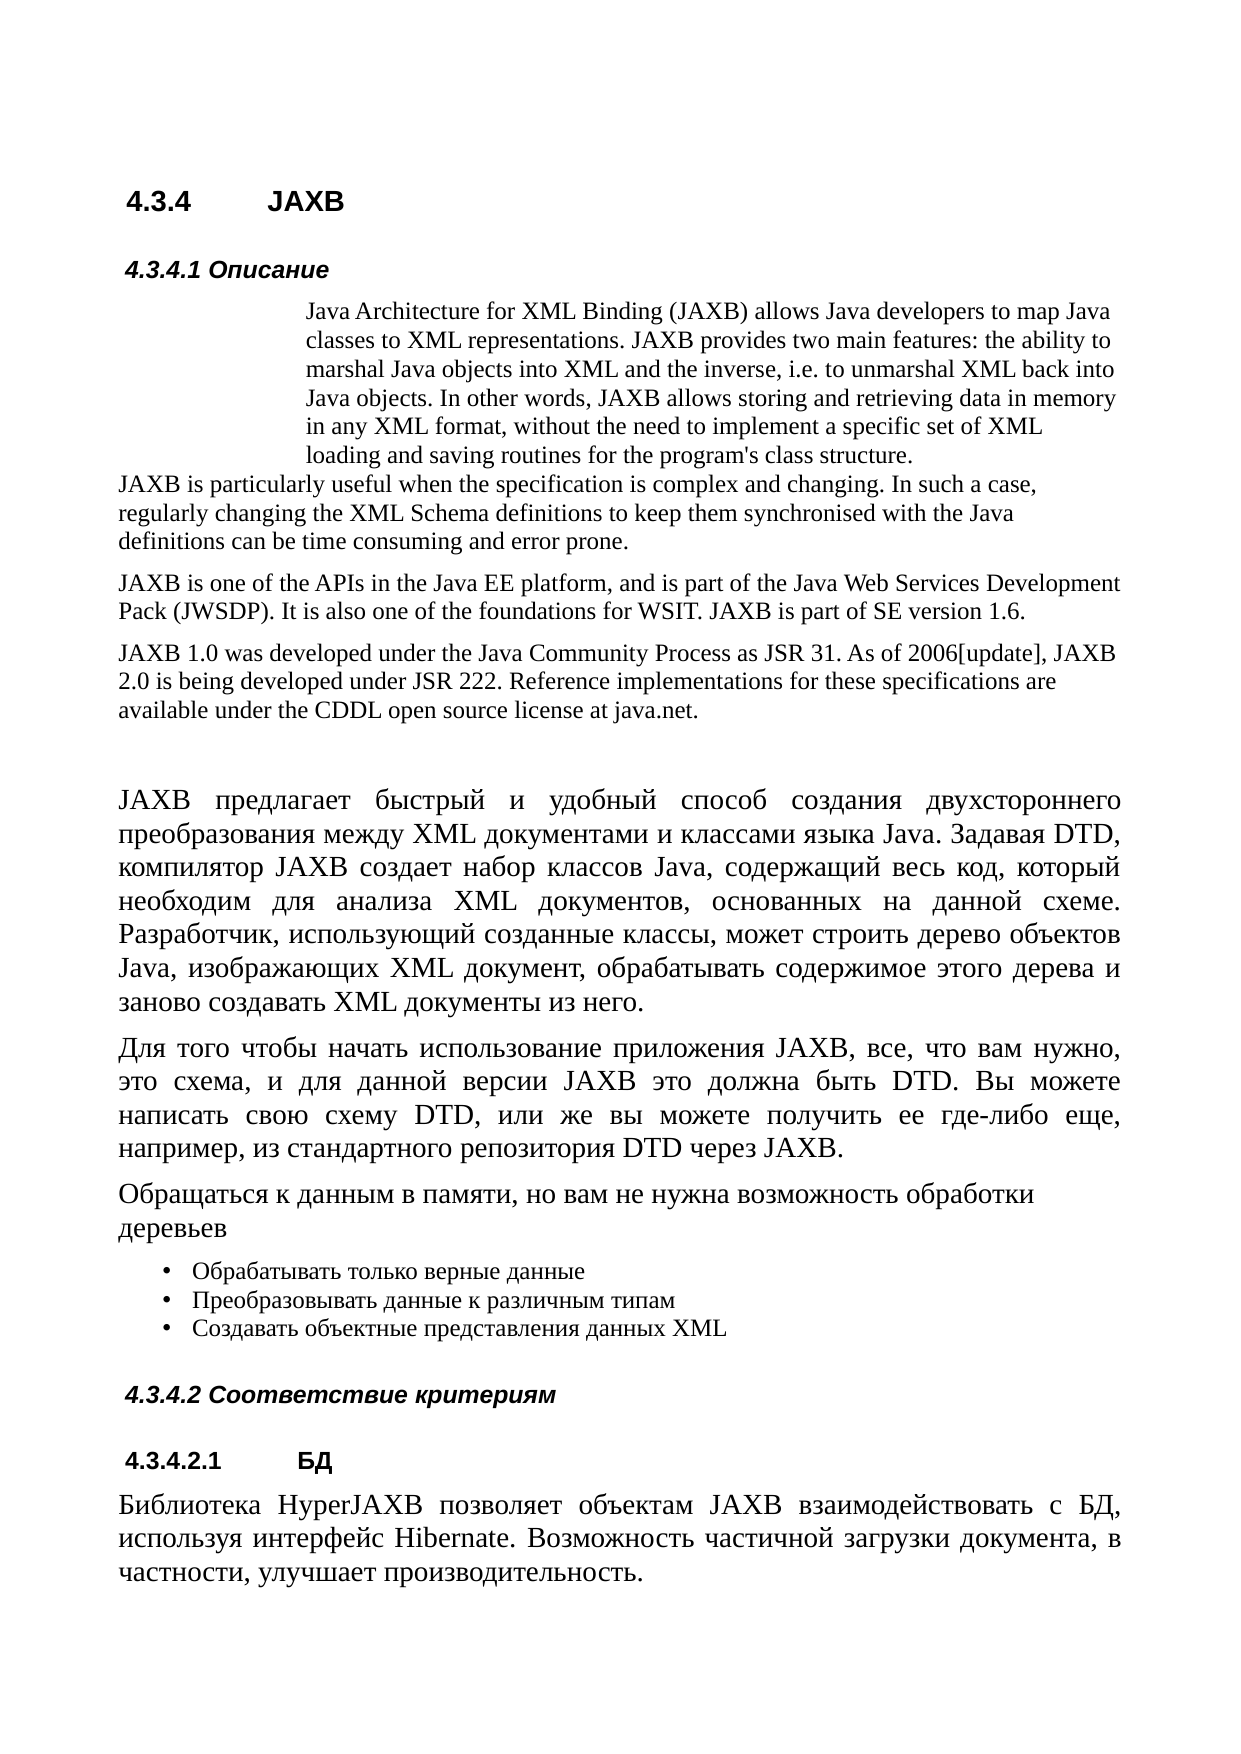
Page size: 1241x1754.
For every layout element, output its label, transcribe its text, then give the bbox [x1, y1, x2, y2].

list Обращаться к данным в памяти, но вам не нужна возможность обработки деревьев [118, 1176, 1122, 1243]
subtitle БД [118, 1446, 1122, 1474]
list Java Architecture for XML Binding (JAXB) allows Java developers to map Java classes to XML representations. JAXB provides two main features: the ability to marshal Java objects into XML and the inverse, i.e. to unmarshal XML back into Java objects. In other words, JAXB allows storing and retrieving data in memory in any XML format, without the need to implement a specific set of XML loading and saving routines for the program's class structure. [268, 296, 1122, 469]
text JAXB is one of the APIs in the Java EE platform, and is part of the Java Web Services Development Pack (JWSDP). It is also one of the foundations for WSIT. JAXB is part of SE version 1.6. [118, 568, 1122, 625]
subtitle Соответствие критериям [118, 1380, 1122, 1408]
subtitle Описание [118, 255, 1122, 284]
list Преобразовывать данные к различным типам [162, 1285, 1122, 1313]
list Обрабатывать только верные данные [162, 1256, 1122, 1285]
list JAXB предлагает быстрый и удобный способ создания двухстороннего преобразования между XML документами и классами языка Java. Задавая DTD, компилятор JAXB создает набор классов Java, содержащий весь код, который необходим для анализа XML документов, основанных на данной схеме. Разработчик, использующий созданные классы, может строить дерево объектов Java, изображающих XML документ, обрабатывать содержимое этого дерева и заново создавать XML документы из него. [118, 782, 1122, 1017]
text JAXB is particularly useful when the specification is complex and changing. In such a case, regularly changing the XML Schema definitions to keep them synchronised with the Java definitions can be time consuming and error prone. [118, 469, 1122, 555]
text Библиотека HyperJAXB позволяет объектам JAXB взаимодействовать с БД, используя интерфейс Hibernate. Возможность частичной загрузки документа, в частности, улучшает производительность. [118, 1487, 1122, 1587]
text JAXB 1.0 was developed under the Java Community Process as JSR 31. As of 2006[update], JAXB 2.0 is being developed under JSR 222. Reference implementations for these specifications are available under the CDDL open source license at java.net. [118, 638, 1122, 724]
list Для того чтобы начать использование приложения JAXB, все, что вам нужно, это схема, и для данной версии JAXB это должна быть DTD. Вы можете написать свою схему DTD, или же вы можете получить ее где-либо еще, например, из стандартного репозитория DTD через JAXB. [118, 1030, 1122, 1164]
list Создавать объектные представления данных XML [162, 1313, 1122, 1342]
subtitle JAXB [118, 184, 1122, 218]
